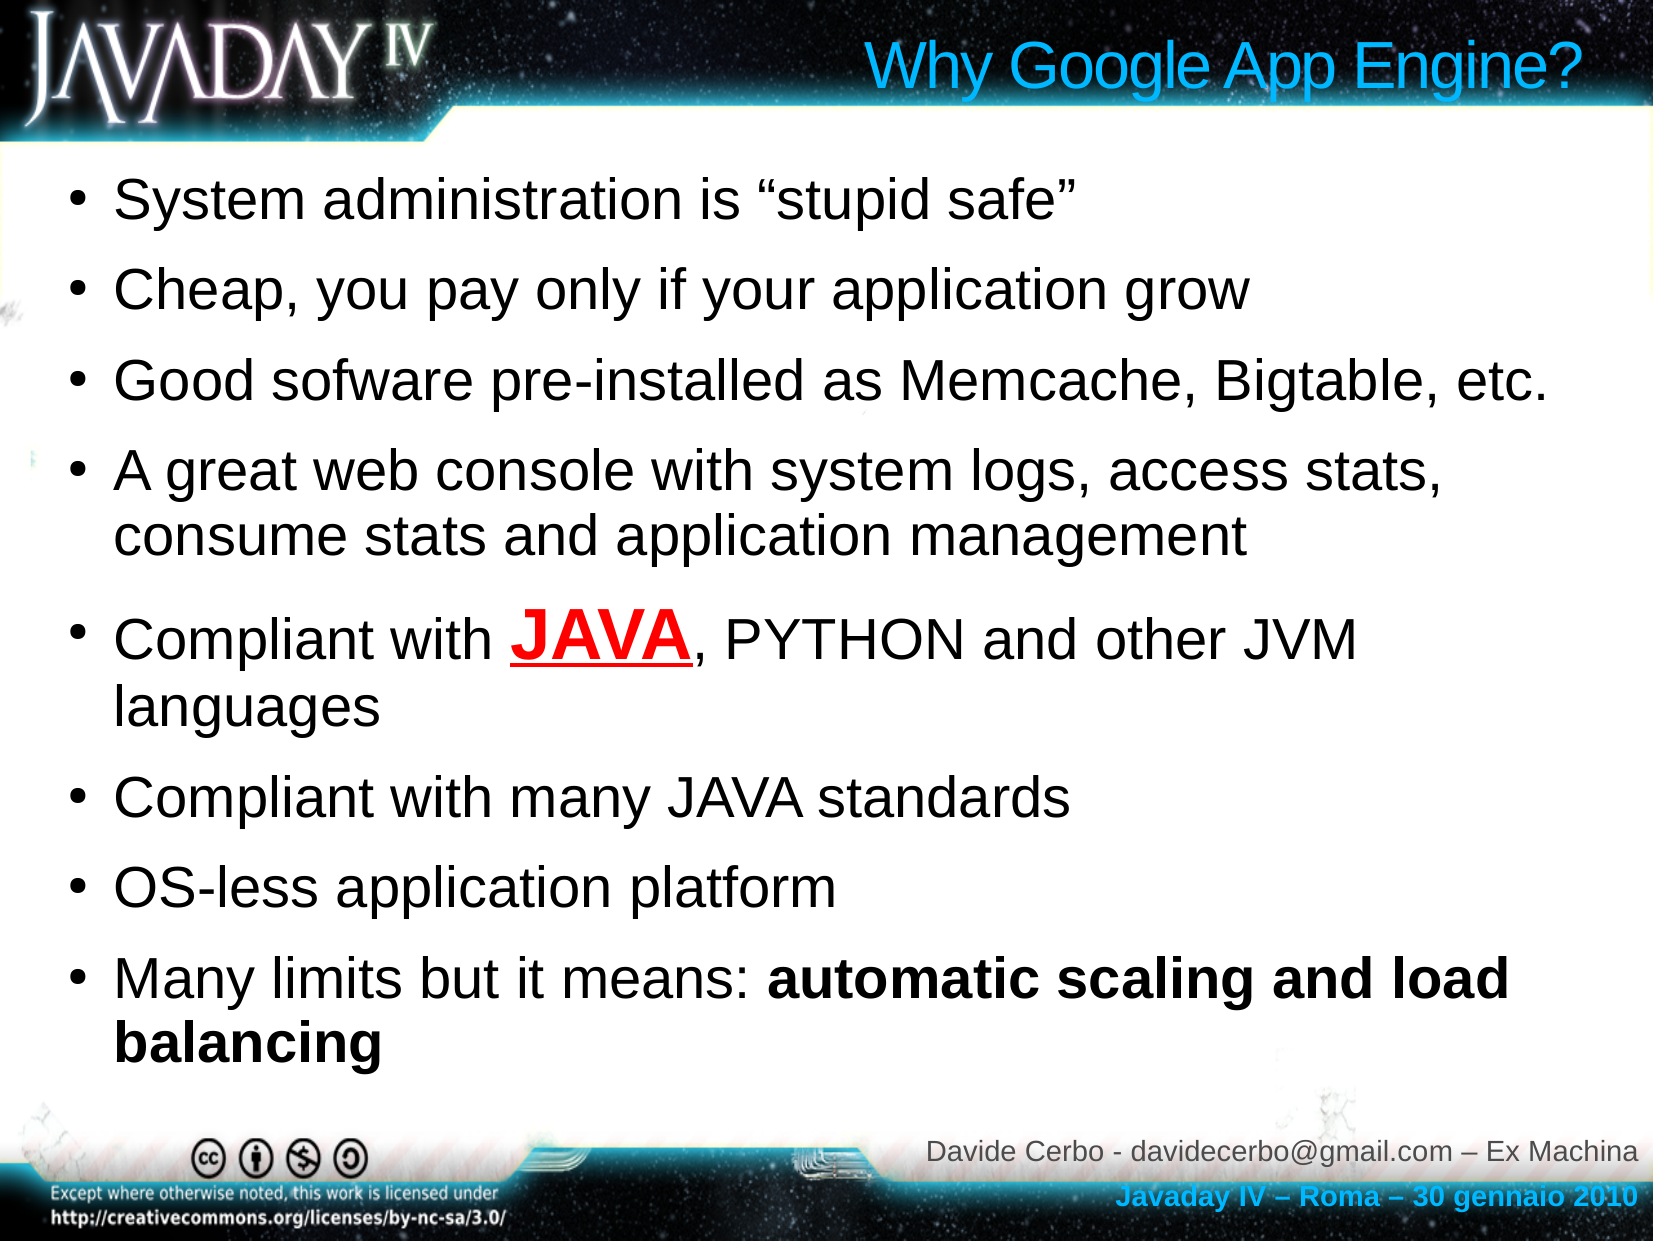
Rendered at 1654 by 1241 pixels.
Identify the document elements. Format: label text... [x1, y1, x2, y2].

list System administration is “stupid safe” Cheap, you pay only if your application grow Good sofware pre-installed as Memcache, Bigtable, etc. A great web console with system logs, access stats, consume stats and application management Compliant with JAVA, PYTHON and other JVM languages Compliant with many JAVA standards OS-less application platform Many limits but it means: automatic scaling and load balancing [52, 167, 1594, 1088]
title Why Google App Engine? [108, 7, 1585, 124]
picture [0, 0, 1653, 1241]
